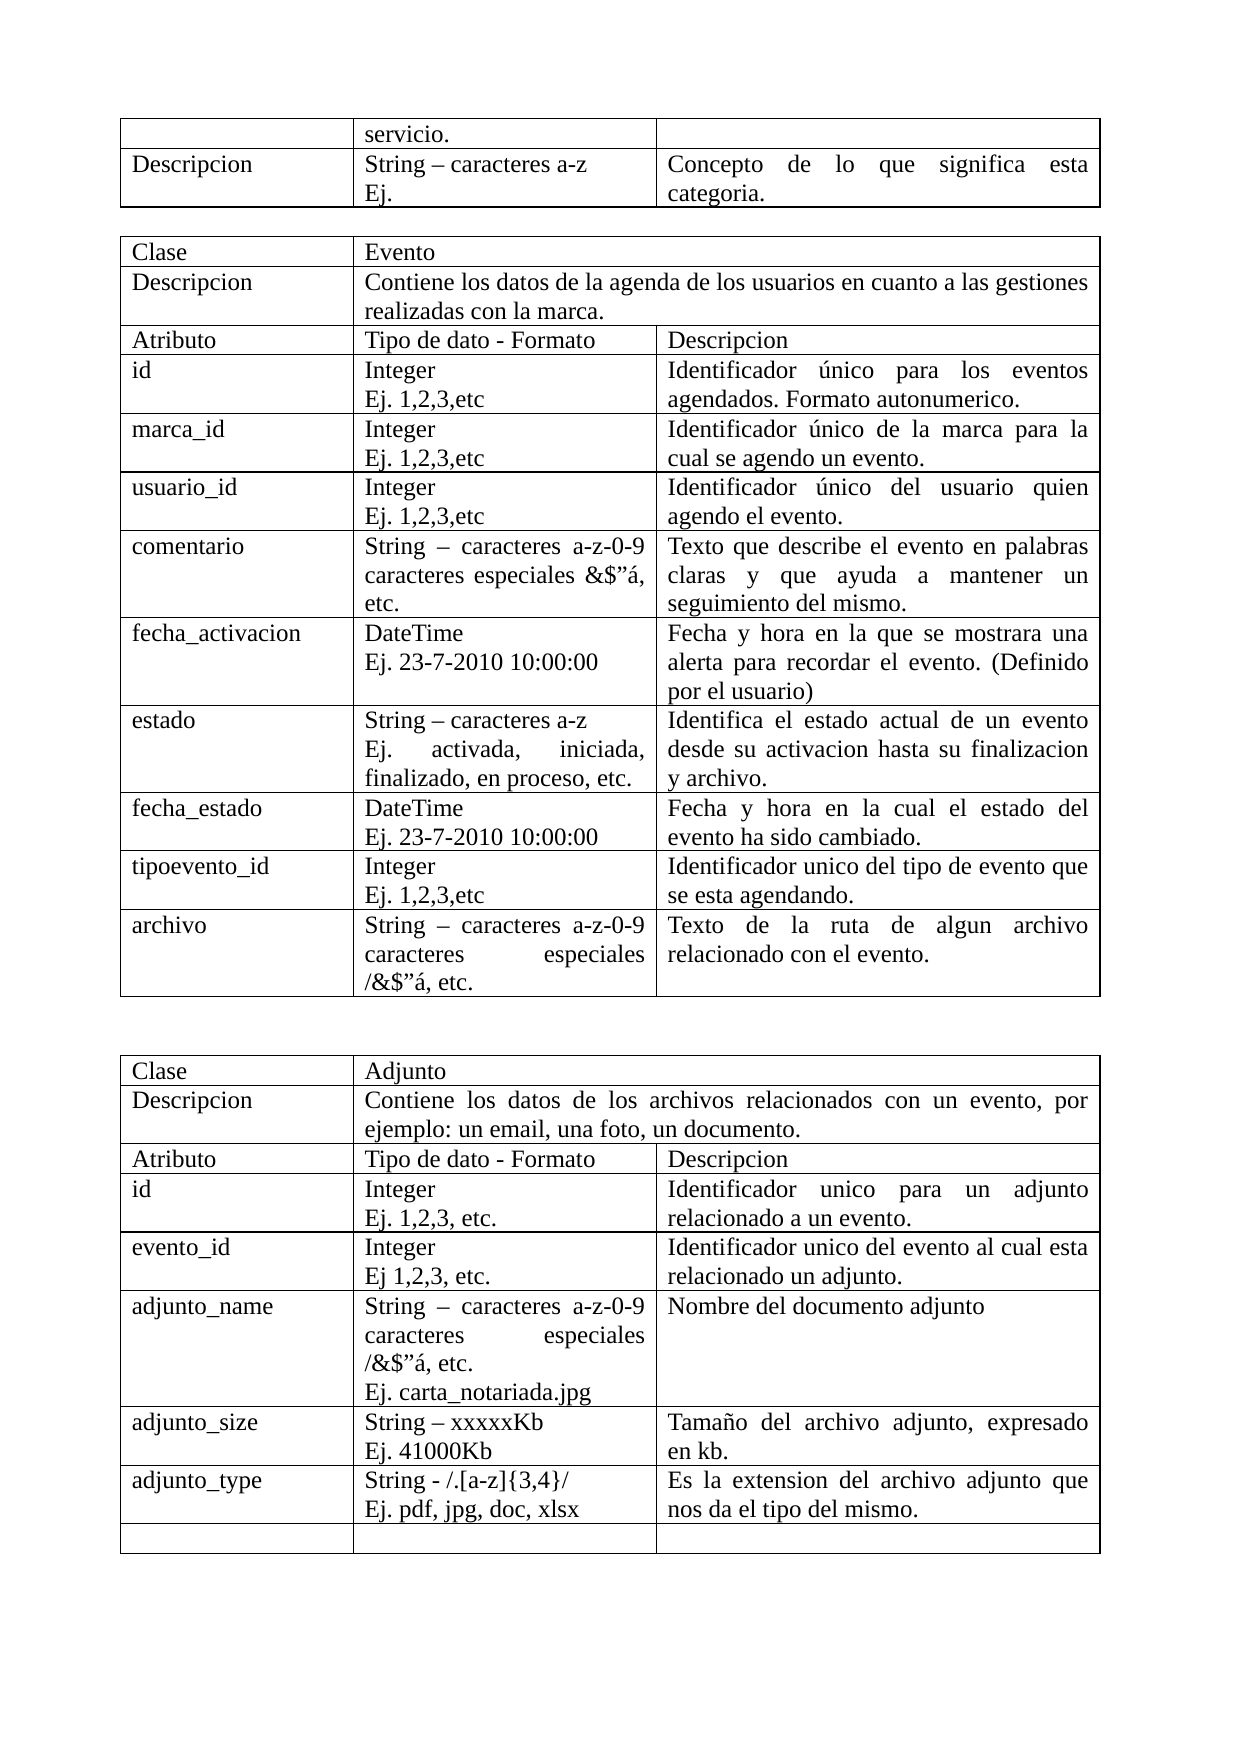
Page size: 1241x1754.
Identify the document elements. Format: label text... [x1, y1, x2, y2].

table_cell String – caracteres a-z Ej. activada, iniciada, finalizado, en proceso, etc. [354, 706, 656, 792]
table_cell Descripcion [121, 149, 353, 206]
table_cell Integer Ej. 1,2,3,etc [354, 473, 656, 530]
table_cell Tipo de dato - Formato [354, 1144, 656, 1173]
table_cell Texto que describe el evento en palabras claras y que ayuda a mantener un seguimiento del mismo. [657, 531, 1099, 617]
table_cell Identificador unico del evento al cual esta relacionado un adjunto. [657, 1233, 1099, 1290]
table_cell Identificador unico para un adjunto relacionado a un evento. [657, 1174, 1099, 1231]
table_header Adjunto [354, 1056, 1099, 1084]
table_cell adjunto_type [121, 1466, 353, 1523]
table_cell adjunto_name [121, 1291, 353, 1406]
table_cell Descripcion [121, 1086, 353, 1143]
table_cell Fecha y hora en la que se mostrara una alerta para recordar el evento. (Definido por el usuario) [657, 618, 1099, 704]
table_cell String – caracteres a-z-0-9 caracteres especiales /&$”á, etc. Ej. carta_notariada.jpg [354, 1291, 656, 1406]
table_cell Es la extension del archivo adjunto que nos da el tipo del mismo. [657, 1466, 1099, 1523]
table_cell DateTime Ej. 23-7-2010 10:00:00 [354, 618, 656, 704]
table_cell [657, 119, 1099, 148]
table_cell Identificador único de la marca para la cual se agendo un evento. [657, 414, 1099, 471]
table_cell Tamaño del archivo adjunto, expresado en kb. [657, 1407, 1099, 1464]
table_cell Identificador unico del tipo de evento que se esta agendando. [657, 851, 1099, 909]
table_cell Nombre del documento adjunto [657, 1291, 1099, 1406]
table_cell adjunto_size [121, 1407, 353, 1464]
table_cell String – caracteres a-z Ej. [354, 149, 656, 206]
table_cell Concepto de lo que significa esta categoria. [657, 149, 1099, 206]
table_cell [657, 1524, 1099, 1553]
table_cell Tipo de dato - Formato [354, 326, 656, 354]
table_cell marca_id [121, 414, 353, 471]
table_cell [354, 1524, 656, 1553]
table_cell Descripcion [657, 326, 1099, 354]
table_cell comentario [121, 531, 353, 617]
table_cell Atributo [121, 1144, 353, 1173]
table_cell String – xxxxxKb Ej. 41000Kb [354, 1407, 656, 1464]
table_cell DateTime Ej. 23-7-2010 10:00:00 [354, 793, 656, 850]
table_cell Descripcion [121, 267, 353, 324]
table_cell [121, 119, 353, 148]
table_cell Identificador único del usuario quien agendo el evento. [657, 473, 1099, 530]
table_cell Identifica el estado actual de un evento desde su activacion hasta su finalizacion y archivo. [657, 706, 1099, 792]
table_cell id [121, 1174, 353, 1231]
table_cell Descripcion [657, 1144, 1099, 1173]
table_cell evento_id [121, 1233, 353, 1290]
table_cell servicio. [354, 119, 656, 148]
table_cell String – caracteres a-z-0-9 caracteres especiales &$”á, etc. [354, 531, 656, 617]
table_cell archivo [121, 910, 353, 996]
table_cell tipoevento_id [121, 851, 353, 909]
table_cell Fecha y hora en la cual el estado del evento ha sido cambiado. [657, 793, 1099, 850]
table_cell Integer Ej. 1,2,3,etc [354, 414, 656, 471]
table_cell Integer Ej. 1,2,3,etc [354, 355, 656, 413]
table_cell Contiene los datos de los archivos relacionados con un evento, por ejemplo: un email, una foto, un documento. [354, 1086, 1099, 1143]
table_cell Integer Ej 1,2,3, etc. [354, 1233, 656, 1290]
table_cell estado [121, 706, 353, 792]
table_cell fecha_activacion [121, 618, 353, 704]
table_cell Atributo [121, 326, 353, 354]
table_header Clase [121, 1056, 353, 1084]
table_cell Texto de la ruta de algun archivo relacionado con el evento. [657, 910, 1099, 996]
table_cell Integer Ej. 1,2,3,etc [354, 851, 656, 909]
table_cell String – caracteres a-z-0-9 caracteres especiales /&$”á, etc. [354, 910, 656, 996]
table_cell [121, 1524, 353, 1553]
table_cell fecha_estado [121, 793, 353, 850]
table_cell usuario_id [121, 473, 353, 530]
table_header Clase [121, 237, 353, 266]
table_cell String - /.[a-z]{3,4}/ Ej. pdf, jpg, doc, xlsx [354, 1466, 656, 1523]
table_cell id [121, 355, 353, 413]
table_header Evento [354, 237, 1099, 266]
table_cell Integer Ej. 1,2,3, etc. [354, 1174, 656, 1231]
table_cell Contiene los datos de la agenda de los usuarios en cuanto a las gestiones realizadas con la marca. [354, 267, 1099, 324]
table_cell Identificador único para los eventos agendados. Formato autonumerico. [657, 355, 1099, 413]
